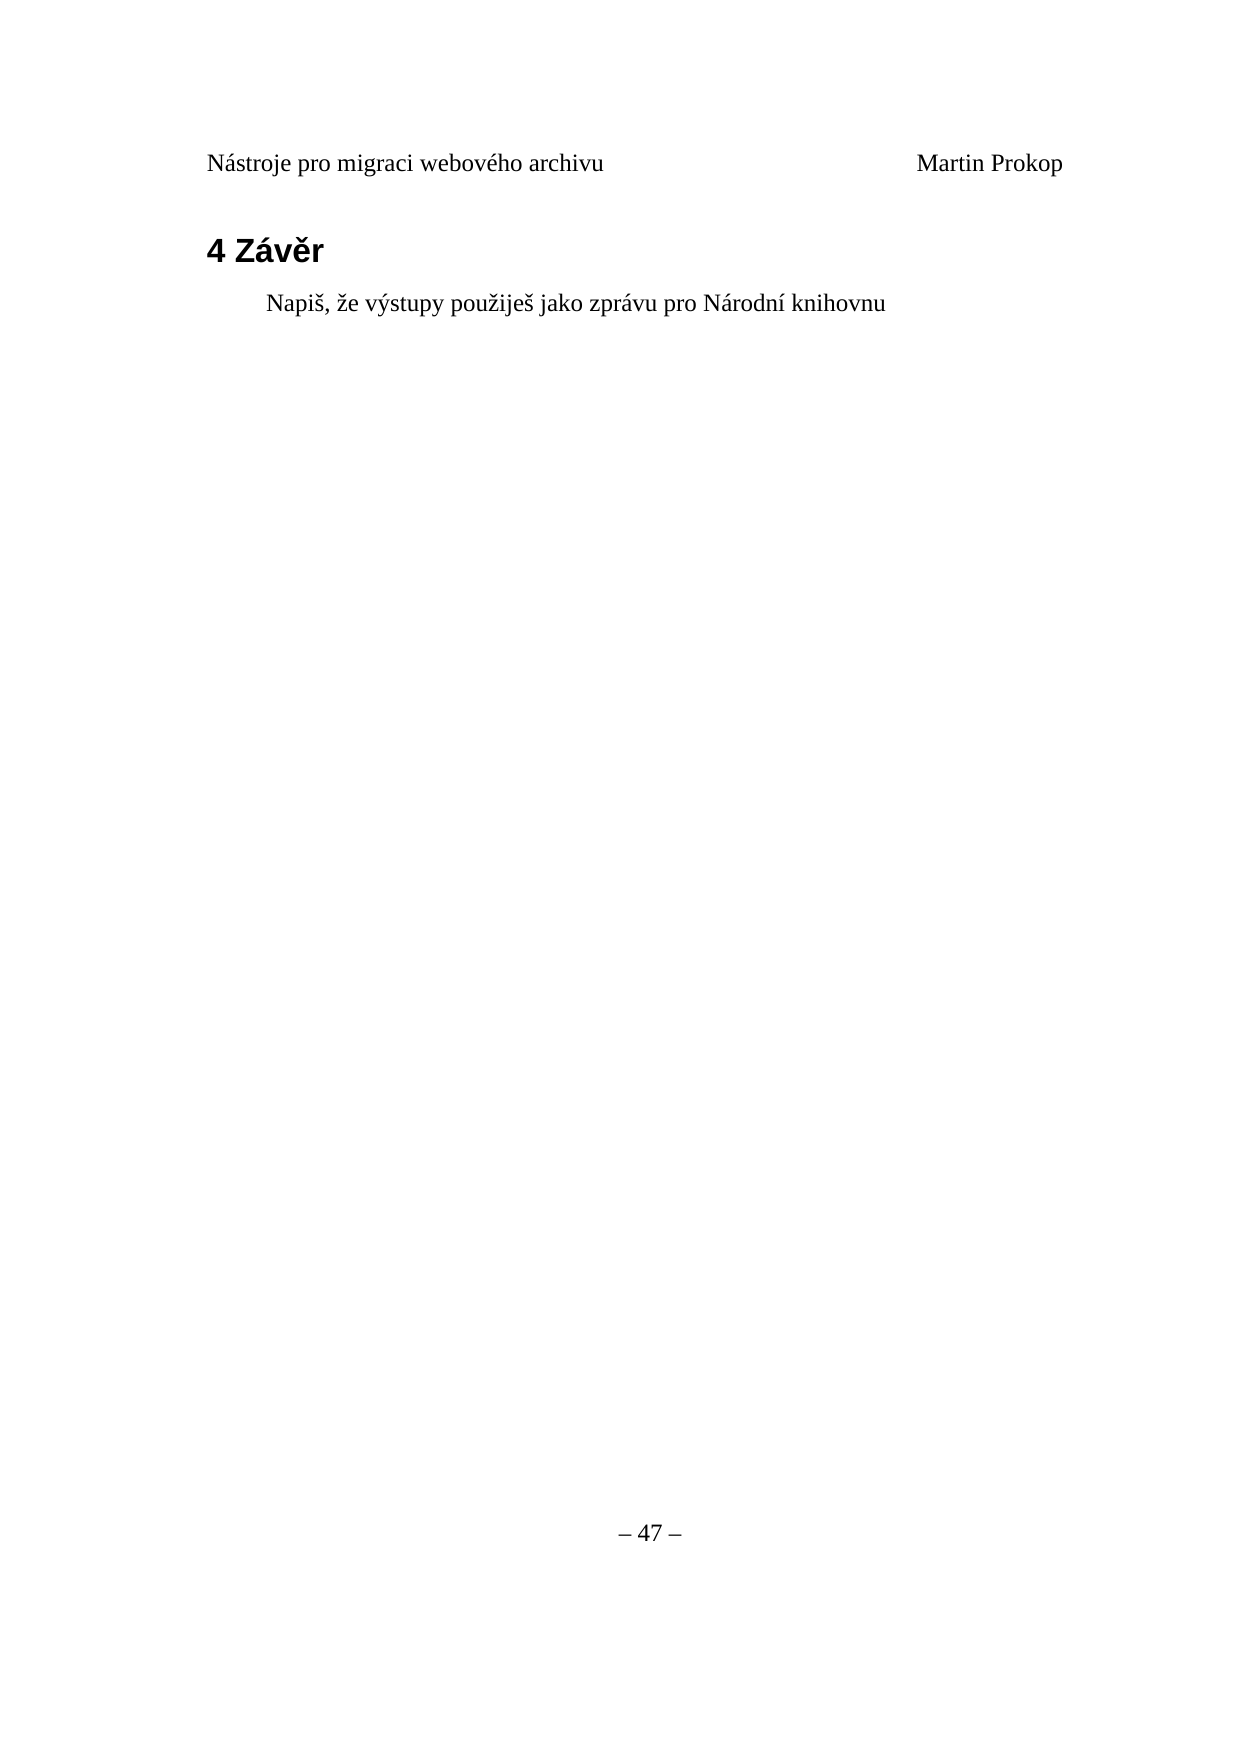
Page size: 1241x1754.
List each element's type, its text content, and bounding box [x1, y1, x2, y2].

text Napiš, že výstupy použiješ jako zprávu pro Národní knihovnu [207, 288, 1093, 317]
subtitle 4 Závěr [207, 231, 1093, 269]
